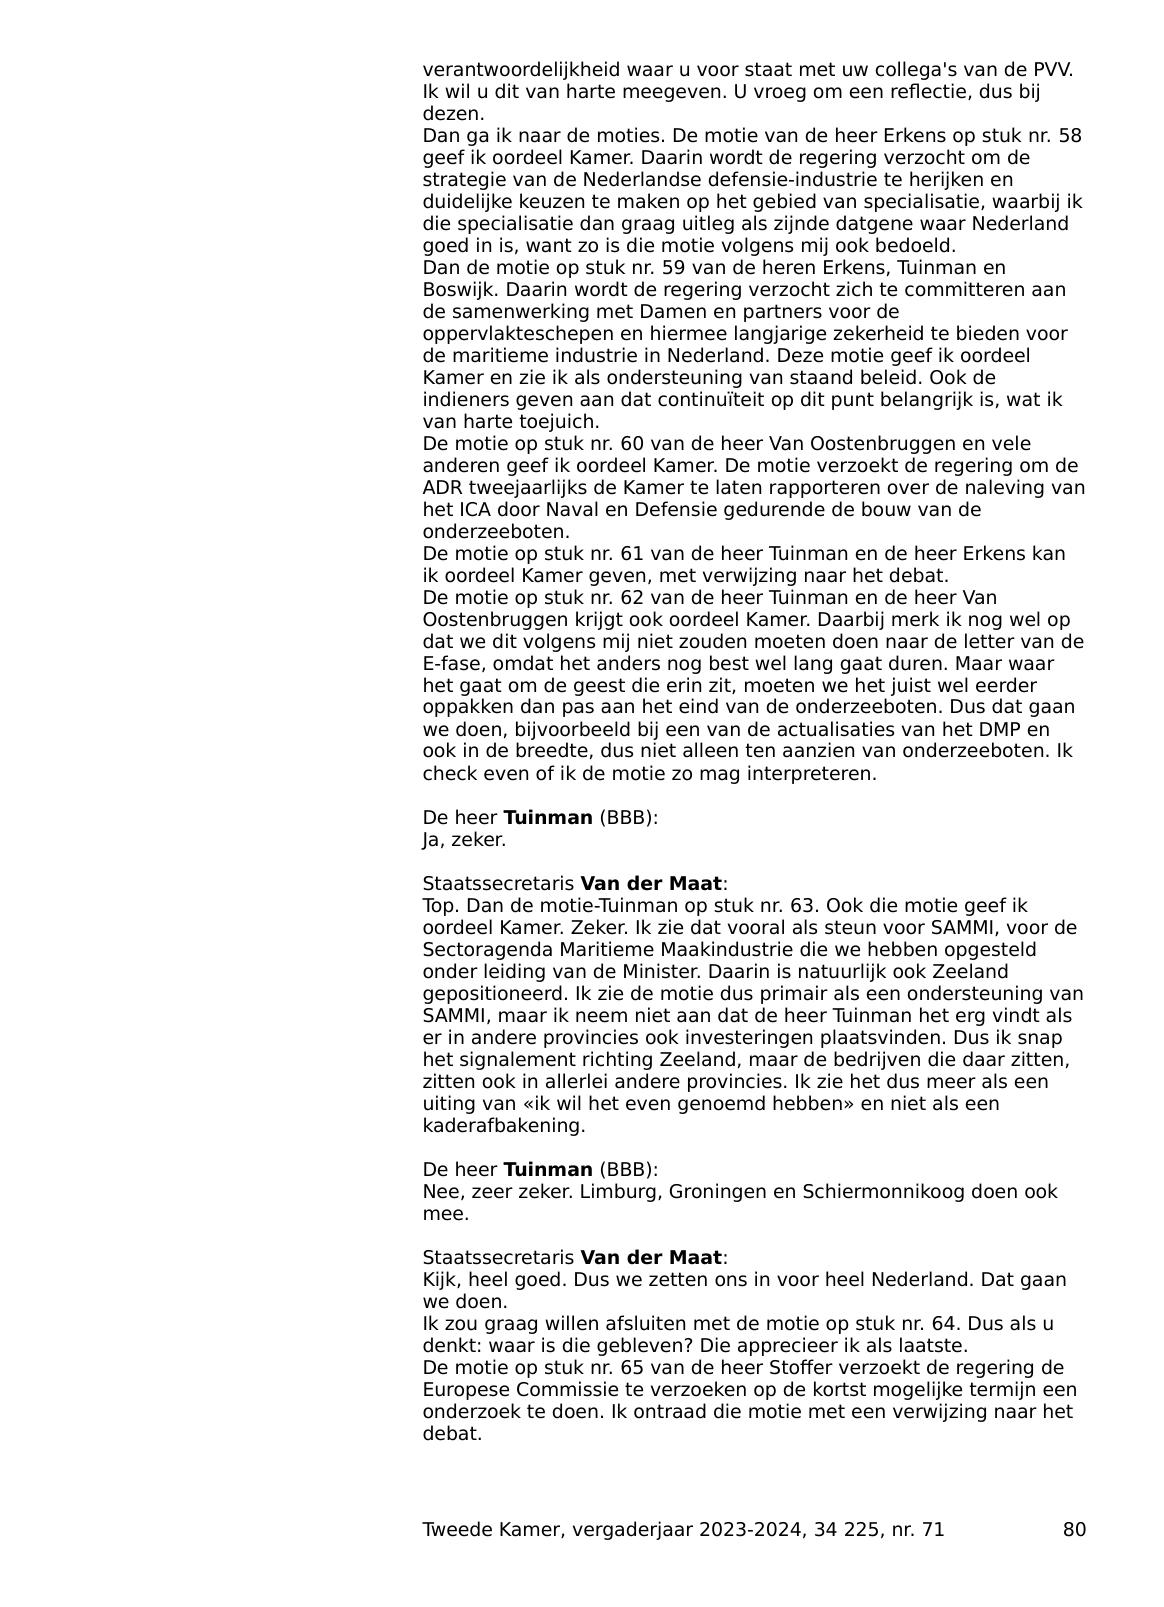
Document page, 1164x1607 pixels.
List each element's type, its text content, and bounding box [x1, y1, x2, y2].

text Staatssecretaris Van der Maat: [422, 873, 1087, 895]
text Dan ga ik naar de moties. De motie van de heer Erkens op stuk nr. 58 geef ik oordeel Kamer. Daarin wordt de regering verzocht om de strategie van de Nederlandse defensie-industrie te herijken en duidelijke keuzen te maken op het gebied van specialisatie, waarbij ik die specialisatie dan graag uitleg als zijnde datgene waar Nederland goed in is, want zo is die motie volgens mij ook bedoeld. [422, 125, 1087, 257]
text Nee, zeer zeker. Limburg, Groningen en Schiermonnikoog doen ook mee. [422, 1181, 1087, 1224]
text De motie op stuk nr. 62 van de heer Tuinman en de heer Van Oostenbruggen krijgt ook oordeel Kamer. Daarbij merk ik nog wel op dat we dit volgens mij niet zouden moeten doen naar de letter van de E-fase, omdat het anders nog best wel lang gaat duren. Maar waar het gaat om de geest die erin zit, moeten we het juist wel eerder oppakken dan pas aan het eind van de onderzeeboten. Dus dat gaan we doen, bijvoorbeeld bij een van de actualisaties van het DMP en ook in de breedte, dus niet alleen ten aanzien van onderzeeboten. Ik check even of ik de motie zo mag interpreteren. [422, 587, 1087, 784]
text De motie op stuk nr. 65 van de heer Stoffer verzoekt de regering de Europese Commissie te verzoeken op de kortst mogelijke termijn een onderzoek te doen. Ik ontraad die motie met een verwijzing naar het debat. [422, 1357, 1087, 1444]
text Kijk, heel goed. Dus we zetten ons in voor heel Nederland. Dat gaan we doen. [422, 1269, 1087, 1313]
text Staatssecretaris Van der Maat: [422, 1247, 1087, 1269]
text Ik zou graag willen afsluiten met de motie op stuk nr. 64. Dus als u denkt: waar is die gebleven? Die apprecieer ik als laatste. [422, 1313, 1087, 1357]
text De heer Tuinman (BBB): [422, 807, 1087, 828]
text Top. Dan de motie-Tuinman op stuk nr. 63. Ook die motie geef ik oordeel Kamer. Zeker. Ik zie dat vooral als steun voor SAMMI, voor de Sectoragenda Maritieme Maakindustrie die we hebben opgesteld onder leiding van de Minister. Daarin is natuurlijk ook Zeeland gepositioneerd. Ik zie de motie dus primair als een ondersteuning van SAMMI, maar ik neem niet aan dat de heer Tuinman het erg vindt als er in andere provincies ook investeringen plaatsvinden. Dus ik snap het signalement richting Zeeland, maar de bedrijven die daar zitten, zitten ook in allerlei andere provincies. Ik zie het dus meer als een uiting van «ik wil het even genoemd hebben» en niet als een kaderafbakening. [422, 895, 1087, 1136]
text De motie op stuk nr. 61 van de heer Tuinman en de heer Erkens kan ik oordeel Kamer geven, met verwijzing naar het debat. [422, 543, 1087, 587]
text De heer Tuinman (BBB): [422, 1159, 1087, 1181]
text verantwoordelijkheid waar u voor staat met uw collega's van de PVV. Ik wil u dit van harte meegeven. U vroeg om een reflectie, dus bij dezen. [422, 59, 1087, 125]
text De motie op stuk nr. 60 van de heer Van Oostenbruggen en vele anderen geef ik oordeel Kamer. De motie verzoekt de regering om de ADR tweejaarlijks de Kamer te laten rapporteren over de naleving van het ICA door Naval en Defensie gedurende de bouw van de onderzeeboten. [422, 433, 1087, 543]
text Ja, zeker. [422, 828, 1087, 851]
text Dan de motie op stuk nr. 59 van de heren Erkens, Tuinman en Boswijk. Daarin wordt de regering verzocht zich te committeren aan de samenwerking met Damen en partners voor de oppervlakteschepen en hiermee langjarige zekerheid te bieden voor de maritieme industrie in Nederland. Deze motie geef ik oordeel Kamer en zie ik als ondersteuning van staand beleid. Ook de indieners geven aan dat continuïteit op dit punt belangrijk is, wat ik van harte toejuich. [422, 257, 1087, 433]
